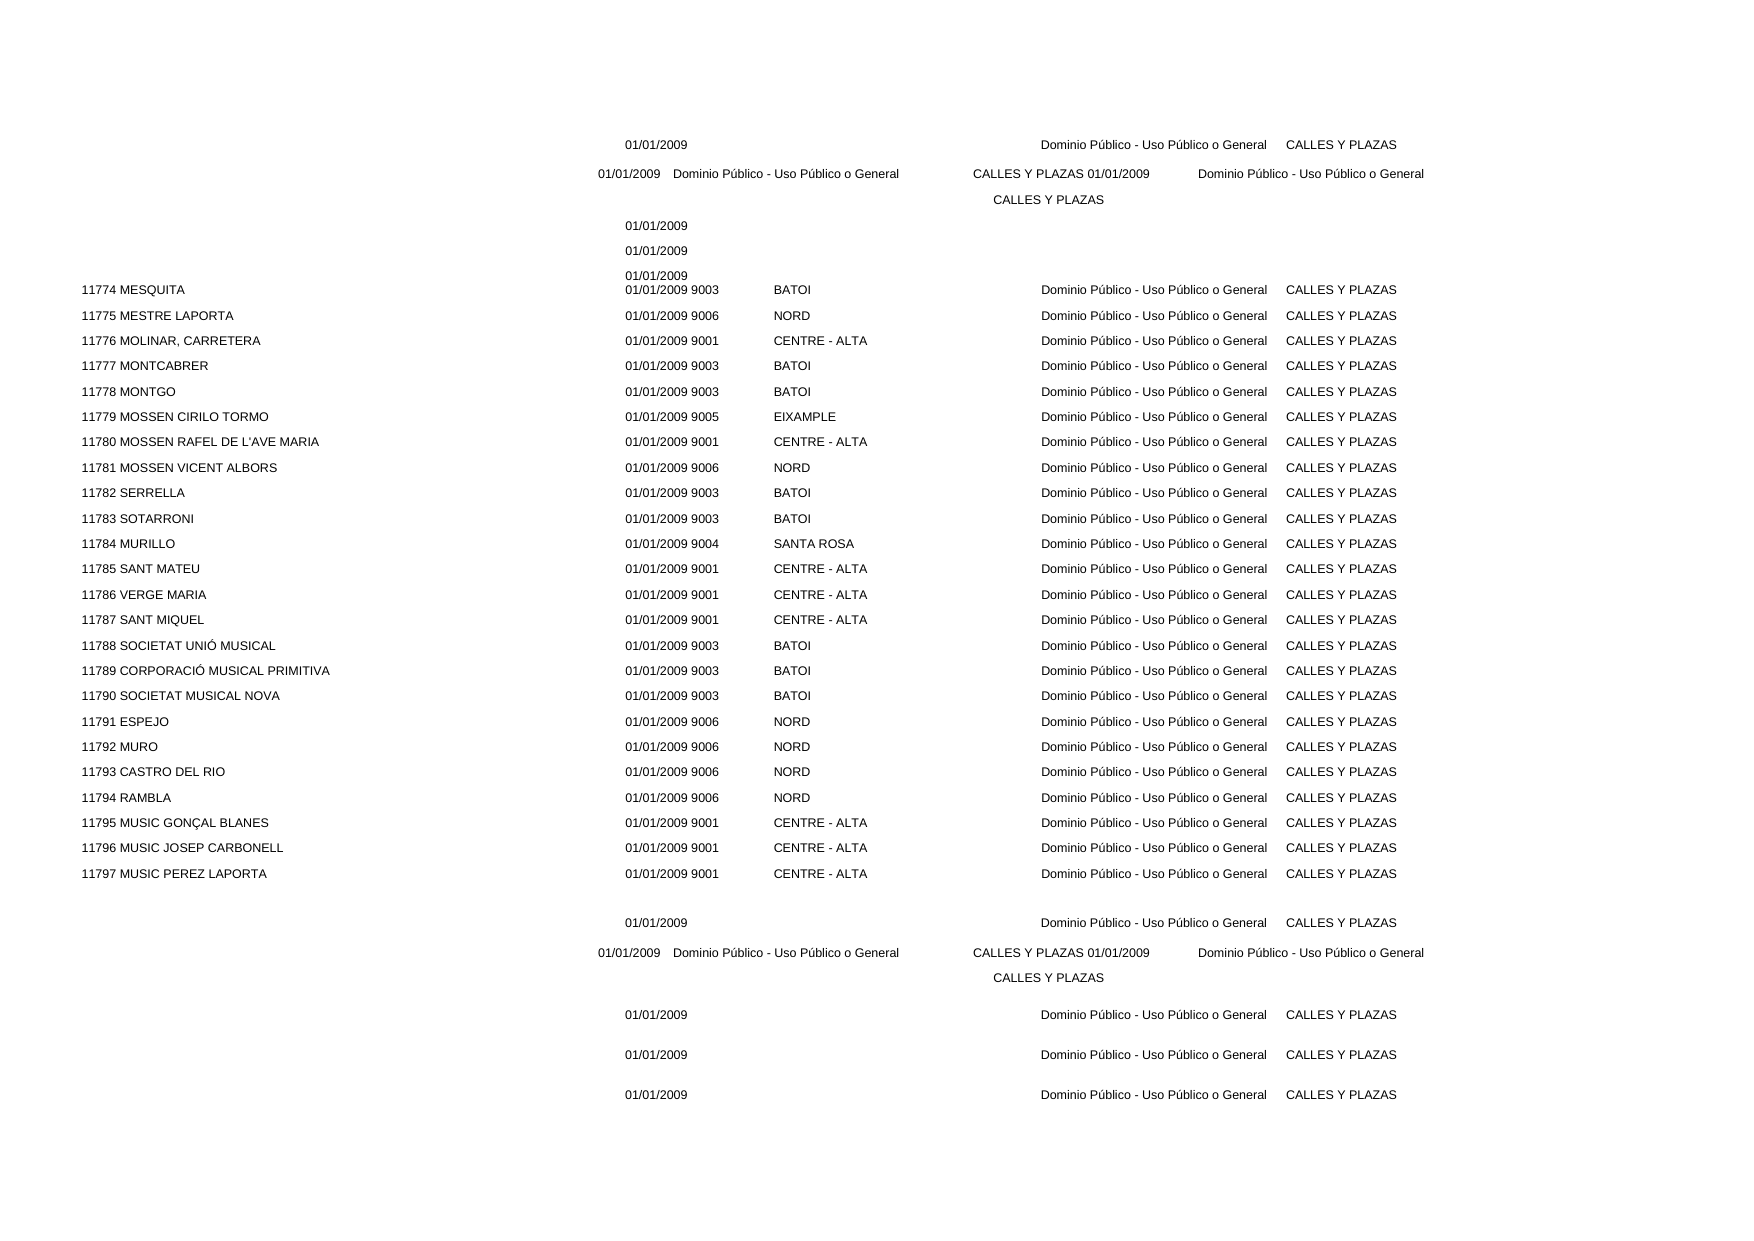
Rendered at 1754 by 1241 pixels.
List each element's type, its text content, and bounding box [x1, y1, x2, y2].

table_cell 11785 SANT MATEU [81, 562, 625, 587]
table_cell Dominio Público - Uso Público o General [1041, 689, 1286, 714]
table_cell Dominio Público - Uso Público o General [1041, 613, 1286, 638]
table_cell 11794 RAMBLA [81, 790, 625, 816]
table_cell CALLES Y PLAZAS [1286, 283, 1523, 308]
table_cell 01/01/2009 9001 [625, 816, 773, 841]
table_cell BATOI [774, 638, 1041, 663]
table_cell 01/01/2009 9006 [625, 714, 773, 739]
table_cell 11795 MUSIC GONÇAL BLANES [81, 816, 625, 841]
table_cell 11787 SANT MIQUEL [81, 613, 625, 638]
table_cell 01/01/2009 9003 [625, 664, 773, 689]
table_cell 01/01/2009 9006 [625, 765, 773, 790]
table_cell 01/01/2009 9001 [625, 588, 773, 613]
table_cell 11780 MOSSEN RAFEL DE L'AVE MARIA [81, 435, 625, 461]
table_cell Dominio Público - Uso Público o General [1041, 435, 1286, 461]
table_cell NORD [774, 308, 1041, 334]
table_cell Dominio Público - Uso Público o General [1041, 410, 1286, 435]
table_cell CALLES Y PLAZAS [1286, 562, 1523, 587]
table_cell Dominio Público - Uso Público o General [1041, 537, 1286, 562]
table_cell CENTRE - ALTA [774, 588, 1041, 613]
table_cell Dominio Público - Uso Público o General [1041, 765, 1286, 790]
table_cell CALLES Y PLAZAS [1286, 740, 1523, 765]
table_cell 11789 CORPORACIÓ MUSICAL PRIMITIVA [81, 664, 625, 689]
table_cell 11792 MURO [81, 740, 625, 765]
table_cell BATOI [774, 283, 1041, 308]
table_cell 01/01/2009 9006 [625, 740, 773, 765]
table_cell Dominio Público - Uso Público o General [1041, 841, 1286, 866]
table_cell 11788 SOCIETAT UNIÓ MUSICAL [81, 638, 625, 663]
table_cell Dominio Público - Uso Público o General [1041, 638, 1286, 663]
table_cell 01/01/2009 9003 [625, 385, 773, 410]
table_cell CALLES Y PLAZAS [1286, 790, 1523, 816]
table_cell 01/01/2009 9001 [625, 841, 773, 866]
table_cell BATOI [774, 664, 1041, 689]
table_cell CALLES Y PLAZAS [1286, 689, 1523, 714]
table_cell CALLES Y PLAZAS [1286, 638, 1523, 663]
table_cell 11775 MESTRE LAPORTA [81, 308, 625, 334]
table_cell 11796 MUSIC JOSEP CARBONELL [81, 841, 625, 866]
table_cell 01/01/2009 9001 [625, 613, 773, 638]
table_cell BATOI [774, 689, 1041, 714]
table_cell 01/01/2009 9006 [625, 461, 773, 486]
table_cell CENTRE - ALTA [774, 334, 1041, 359]
table_cell 11779 MOSSEN CIRILO TORMO [81, 410, 625, 435]
table_cell CENTRE - ALTA [774, 435, 1041, 461]
table_cell CENTRE - ALTA [774, 841, 1041, 866]
table_cell Dominio Público - Uso Público o General [1041, 359, 1286, 384]
table_cell Dominio Público - Uso Público o General [1041, 385, 1286, 410]
table_cell Dominio Público - Uso Público o General [1041, 511, 1286, 537]
table_cell NORD [774, 714, 1041, 739]
table_cell NORD [774, 740, 1041, 765]
table_cell BATOI [774, 385, 1041, 410]
table_cell EIXAMPLE [774, 410, 1041, 435]
table_cell Dominio Público - Uso Público o General [1041, 308, 1286, 334]
table_cell 01/01/2009 9003 [625, 486, 773, 511]
table_cell CALLES Y PLAZAS [1286, 841, 1523, 866]
table_cell 11777 MONTCABRER [81, 359, 625, 384]
table_cell NORD [774, 790, 1041, 816]
table_cell BATOI [774, 486, 1041, 511]
table_cell Dominio Público - Uso Público o General [1041, 740, 1286, 765]
table_cell CALLES Y PLAZAS [1286, 588, 1523, 613]
table_cell NORD [774, 765, 1041, 790]
table_cell 11774 MESQUITA [81, 283, 625, 308]
table_cell 11791 ESPEJO [81, 714, 625, 739]
table_cell Dominio Público - Uso Público o General [1041, 334, 1286, 359]
table_cell CALLES Y PLAZAS [1286, 765, 1523, 790]
table_cell CENTRE - ALTA [774, 562, 1041, 587]
table_cell Dominio Público - Uso Público o General [1041, 866, 1286, 892]
table_cell CALLES Y PLAZAS [1286, 613, 1523, 638]
table_cell SANTA ROSA [774, 537, 1041, 562]
table_cell Dominio Público - Uso Público o General [1041, 562, 1286, 587]
table_cell Dominio Público - Uso Público o General [1041, 588, 1286, 613]
table_cell NORD [774, 461, 1041, 486]
table_cell 01/01/2009 9003 [625, 638, 773, 663]
table_cell BATOI [774, 511, 1041, 537]
table_cell Dominio Público - Uso Público o General [1041, 486, 1286, 511]
table_cell CALLES Y PLAZAS [1286, 664, 1523, 689]
table_cell 01/01/2009 9004 [625, 537, 773, 562]
table_cell 01/01/2009 9001 [625, 562, 773, 587]
table_cell CALLES Y PLAZAS [1286, 511, 1523, 537]
table_cell 11781 MOSSEN VICENT ALBORS [81, 461, 625, 486]
table_cell 11797 MUSIC PEREZ LAPORTA [81, 866, 625, 892]
table_cell 11782 SERRELLA [81, 486, 625, 511]
table_cell CALLES Y PLAZAS [1286, 308, 1523, 334]
table_cell Dominio Público - Uso Público o General [1041, 714, 1286, 739]
table_cell CENTRE - ALTA [774, 613, 1041, 638]
table_cell 11790 SOCIETAT MUSICAL NOVA [81, 689, 625, 714]
table_cell Dominio Público - Uso Público o General [1041, 283, 1286, 308]
table_cell 11778 MONTGO [81, 385, 625, 410]
table_cell Dominio Público - Uso Público o General [1041, 790, 1286, 816]
table_cell 01/01/2009 9003 [625, 359, 773, 384]
table_cell 01/01/2009 9001 [625, 435, 773, 461]
table_cell 01/01/2009 9006 [625, 308, 773, 334]
table_cell 01/01/2009 9003 [625, 283, 773, 308]
table_cell CALLES Y PLAZAS [1286, 486, 1523, 511]
table_cell 11776 MOLINAR, CARRETERA [81, 334, 625, 359]
table_cell CALLES Y PLAZAS [1286, 461, 1523, 486]
table_cell CALLES Y PLAZAS [1286, 385, 1523, 410]
table_cell 01/01/2009 9006 [625, 790, 773, 816]
table_cell Dominio Público - Uso Público o General [1041, 816, 1286, 841]
table_cell CALLES Y PLAZAS [1286, 866, 1523, 892]
table_cell CALLES Y PLAZAS [1286, 410, 1523, 435]
table_cell 11783 SOTARRONI [81, 511, 625, 537]
table_cell 11793 CASTRO DEL RIO [81, 765, 625, 790]
table_cell CALLES Y PLAZAS [1286, 435, 1523, 461]
table_cell CALLES Y PLAZAS [1286, 714, 1523, 739]
table_cell CALLES Y PLAZAS [1286, 537, 1523, 562]
table_cell CALLES Y PLAZAS [1286, 816, 1523, 841]
table_cell CENTRE - ALTA [774, 816, 1041, 841]
table_cell Dominio Público - Uso Público o General [1041, 664, 1286, 689]
table_cell CENTRE - ALTA [774, 866, 1041, 892]
table_cell 01/01/2009 9001 [625, 334, 773, 359]
table_cell CALLES Y PLAZAS [1286, 334, 1523, 359]
table_cell 11784 MURILLO [81, 537, 625, 562]
table_cell BATOI [774, 359, 1041, 384]
table_cell 01/01/2009 9003 [625, 511, 773, 537]
table_cell 01/01/2009 9003 [625, 689, 773, 714]
table_cell Dominio Público - Uso Público o General [1041, 461, 1286, 486]
table_cell CALLES Y PLAZAS [1286, 359, 1523, 384]
table_cell 11786 VERGE MARIA [81, 588, 625, 613]
table_cell 01/01/2009 9001 [625, 866, 773, 892]
table_cell 01/01/2009 9005 [625, 410, 773, 435]
